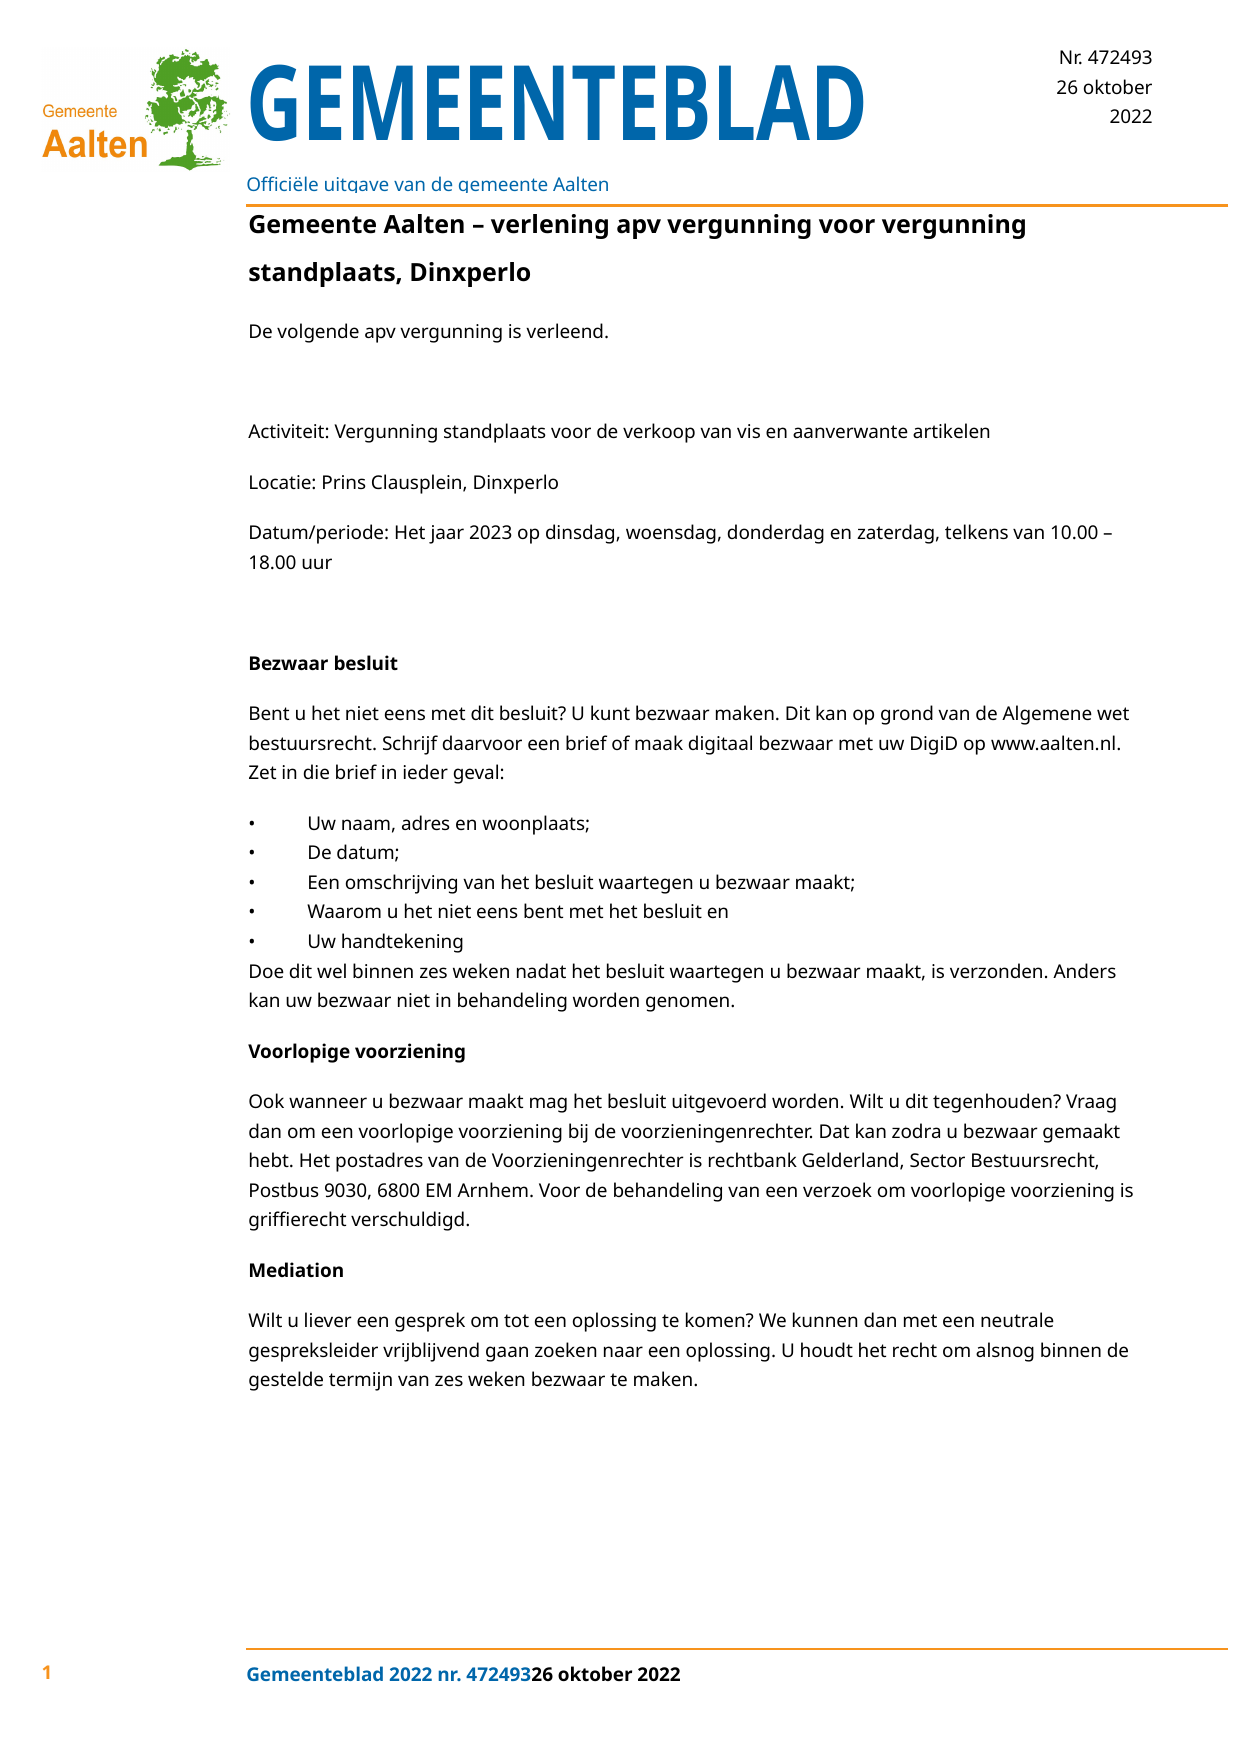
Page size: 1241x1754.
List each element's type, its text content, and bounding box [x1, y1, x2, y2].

list Uw naam, adres en woonplaats; [248, 810, 1152, 836]
text Wilt u liever een gesprek om tot een oplossing te komen? We kunnen dan met een neutrale gespreksleider vrijblijvend gaan zoeken naar een oplossing. U houdt het recht om alsnog binnen de gestelde termijn van zes weken bezwaar te maken. [248, 1307, 1152, 1392]
text Locatie: Prins Clausplein, Dinxperlo [248, 469, 1152, 495]
text Mediation [248, 1257, 1152, 1283]
list Waarom u het niet eens bent met het besluit en [248, 899, 1152, 924]
text Datum/periode: Het jaar 2023 op dinsdag, woensdag, donderdag en zaterdag, telkens van 10.00 – 18.00 uur [248, 519, 1152, 575]
text Voorlopige voorziening [248, 1038, 1152, 1064]
list Een omschrijving van het besluit waartegen u bezwaar maakt; [248, 869, 1152, 895]
text Bent u het niet eens met dit besluit? U kunt bezwaar maken. Dit kan op grond van de Algemene wet bestuursrecht. Schrijf daarvoor een brief of maak digitaal bezwaar met uw DigiD op www.aalten.nl. Zet in die brief in ieder geval: [248, 700, 1152, 785]
text De volgende apv vergunning is verleend. [248, 318, 1152, 344]
text Doe dit wel binnen zes weken nadat het besluit waartegen u bezwaar maakt, is verzonden. Anders kan uw bezwaar niet in behandeling worden genomen. [248, 958, 1152, 1013]
list Uw handtekening [248, 928, 1152, 954]
text Gemeente Aalten – verlening apv vergunning voor vergunning standplaats, Dinxperlo [248, 207, 1152, 288]
text Ook wanneer u bezwaar maakt mag het besluit uitgevoerd worden. Wilt u dit tegenhouden? Vraag dan om een voorlopige voorziening bij de voorzieningenrechter. Dat kan zodra u bezwaar gemaakt hebt. Het postadres van de Voorzieningenrechter is rechtbank Gelderland, Sector Bestuursrecht, Postbus 9030, 6800 EM Arnhem. Voor de behandeling van een verzoek om voorlopige voorziening is griffierecht verschuldigd. [248, 1088, 1152, 1232]
text Activiteit: Vergunning standplaats voor de verkoop van vis en aanverwante artikelen [248, 419, 1152, 444]
picture [41, 47, 231, 172]
list De datum; [248, 839, 1152, 865]
text Bezwaar besluit [248, 650, 1152, 676]
